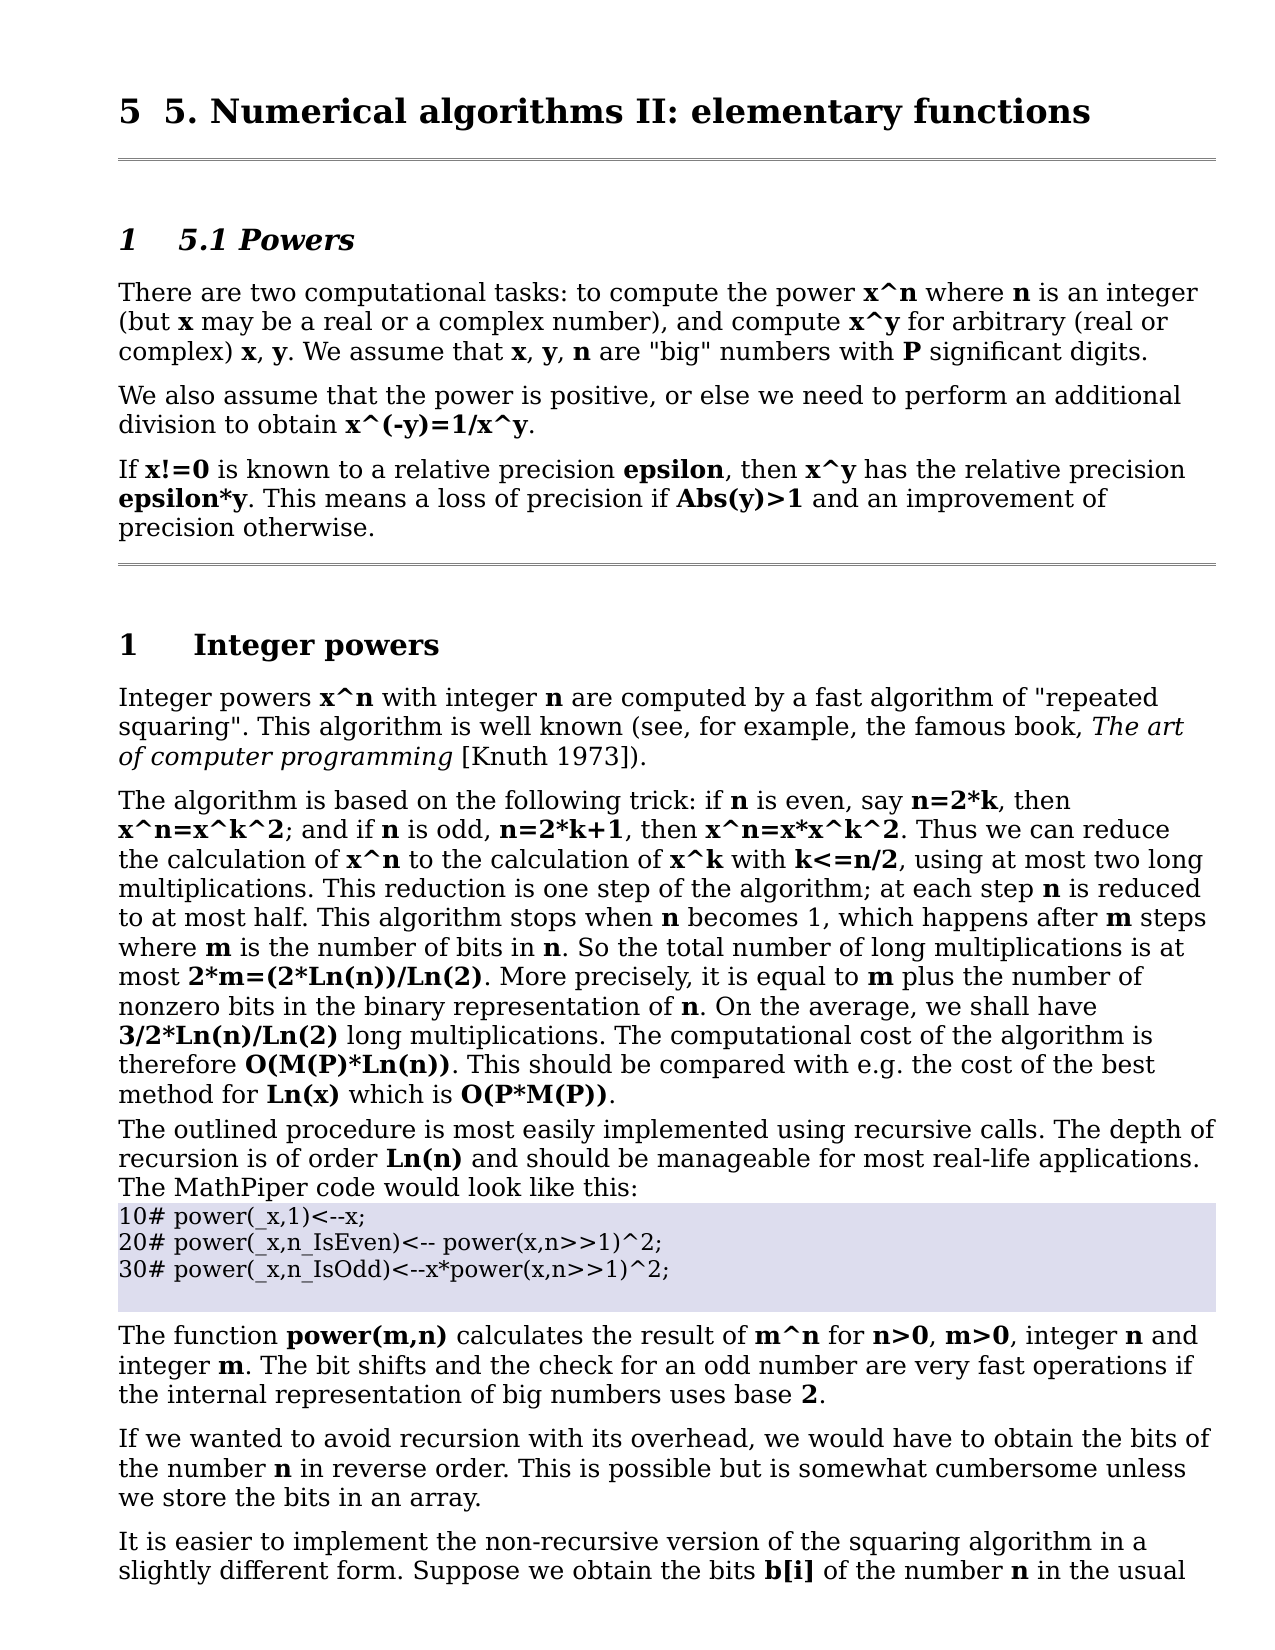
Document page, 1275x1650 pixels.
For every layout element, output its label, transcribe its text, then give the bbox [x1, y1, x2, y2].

text There are two computational tasks: to compute the power x^n where n is an integer (but x may be a real or a complex number), and compute x^y for arbitrary (real or complex) x, y. We assume that x, y, n are "big" numbers with P significant digits. [118, 278, 1216, 366]
text The outlined procedure is most easily implemented using recursive calls. The depth of recursion is of order Ln(n) and should be manageable for most real-life applications. The MathPiper code would look like this: [118, 1115, 1216, 1203]
text If we wanted to avoid recursion with its overhead, we would have to obtain the bits of the number n in reverse order. This is possible but is somewhat cumbersome unless we store the bits in an array. [118, 1424, 1216, 1512]
text The function power(m,n) calculates the result of m^n for n>0, m>0, integer n and integer m. The bit shifts and the check for an odd number are very fast operations if the internal representation of big numbers uses base 2. [118, 1321, 1216, 1409]
table_header 10# power(_x,1)<--x; 20# power(_x,n_IsEven)<-- power(x,n>>1)^2; 30# power(_x,n_IsOdd)<--x*power(x,n>>1)^2; [118, 1203, 1216, 1312]
subtitle 5. Numerical algorithms II: elementary functions [118, 92, 1216, 131]
text The algorithm is based on the following trick: if n is even, say n=2*k, then x^n=x^k^2; and if n is odd, n=2*k+1, then x^n=x*x^k^2. Thus we can reduce the calculation of x^n to the calculation of x^k with k<=n/2, using at most two long multiplications. This reduction is one step of the algorithm; at each step n is reduced to at most half. This algorithm stops when n becomes 1, which happens after m steps where m is the number of bits in n. So the total number of long multiplications is at most 2*m=(2*Ln(n))/Ln(2). More precisely, it is equal to m plus the number of nonzero bits in the binary representation of n. On the average, we shall have 3/2*Ln(n)/Ln(2) long multiplications. The computational cost of the algorithm is therefore O(M(P)*Ln(n)). This should be compared with e.g. the cost of the best method for Ln(x) which is O(P*M(P)). [118, 786, 1216, 1109]
subtitle Integer powers [118, 628, 1216, 662]
subtitle 5.1 Powers [118, 223, 1216, 257]
text Integer powers x^n with integer n are computed by a fast algorithm of "repeated squaring". This algorithm is well known (see, for example, the famous book, The art of computer programming [Knuth 1973]). [118, 683, 1216, 771]
text If x!=0 is known to a relative precision epsilon, then x^y has the relative precision epsilon*y. This means a loss of precision if Abs(y)>1 and an improvement of precision otherwise. [118, 455, 1216, 543]
text It is easier to implement the non-recursive version of the squaring algorithm in a slightly different form. Suppose we obtain the bits b[i] of the number n in the usual [118, 1527, 1216, 1586]
text We also assume that the power is positive, or else we need to perform an additional division to obtain x^(-y)=1/x^y. [118, 381, 1216, 440]
